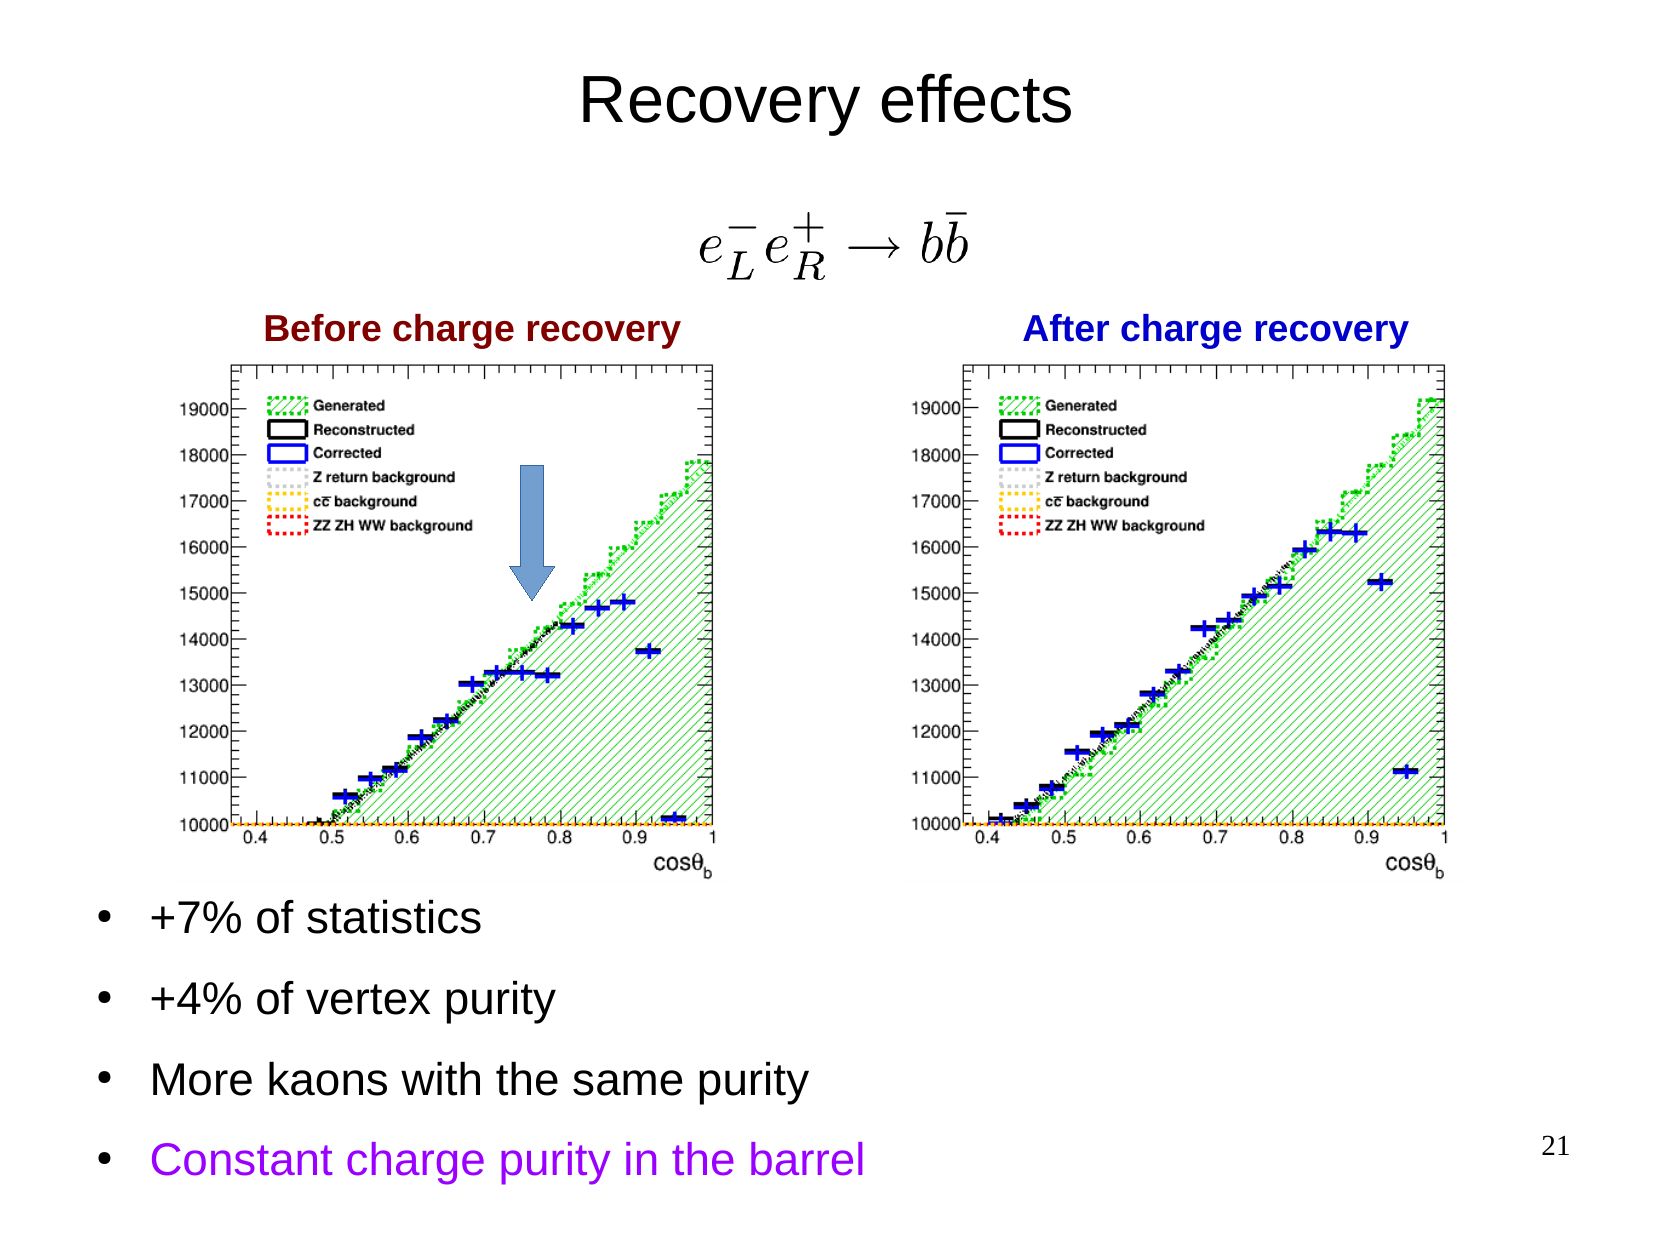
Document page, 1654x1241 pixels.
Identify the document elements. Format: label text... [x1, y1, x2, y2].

list +7% of statistics +4% of vertex purity More kaons with the same purity Constant charge purity in the barrel [78, 891, 1571, 1241]
title Recovery effects [82, 49, 1571, 151]
picture [173, 345, 730, 882]
picture [905, 345, 1462, 882]
text_box After charge recovery [1007, 300, 1425, 357]
text_box Before charge recovery [248, 300, 697, 357]
text_box [509, 465, 555, 601]
picture [699, 212, 968, 281]
